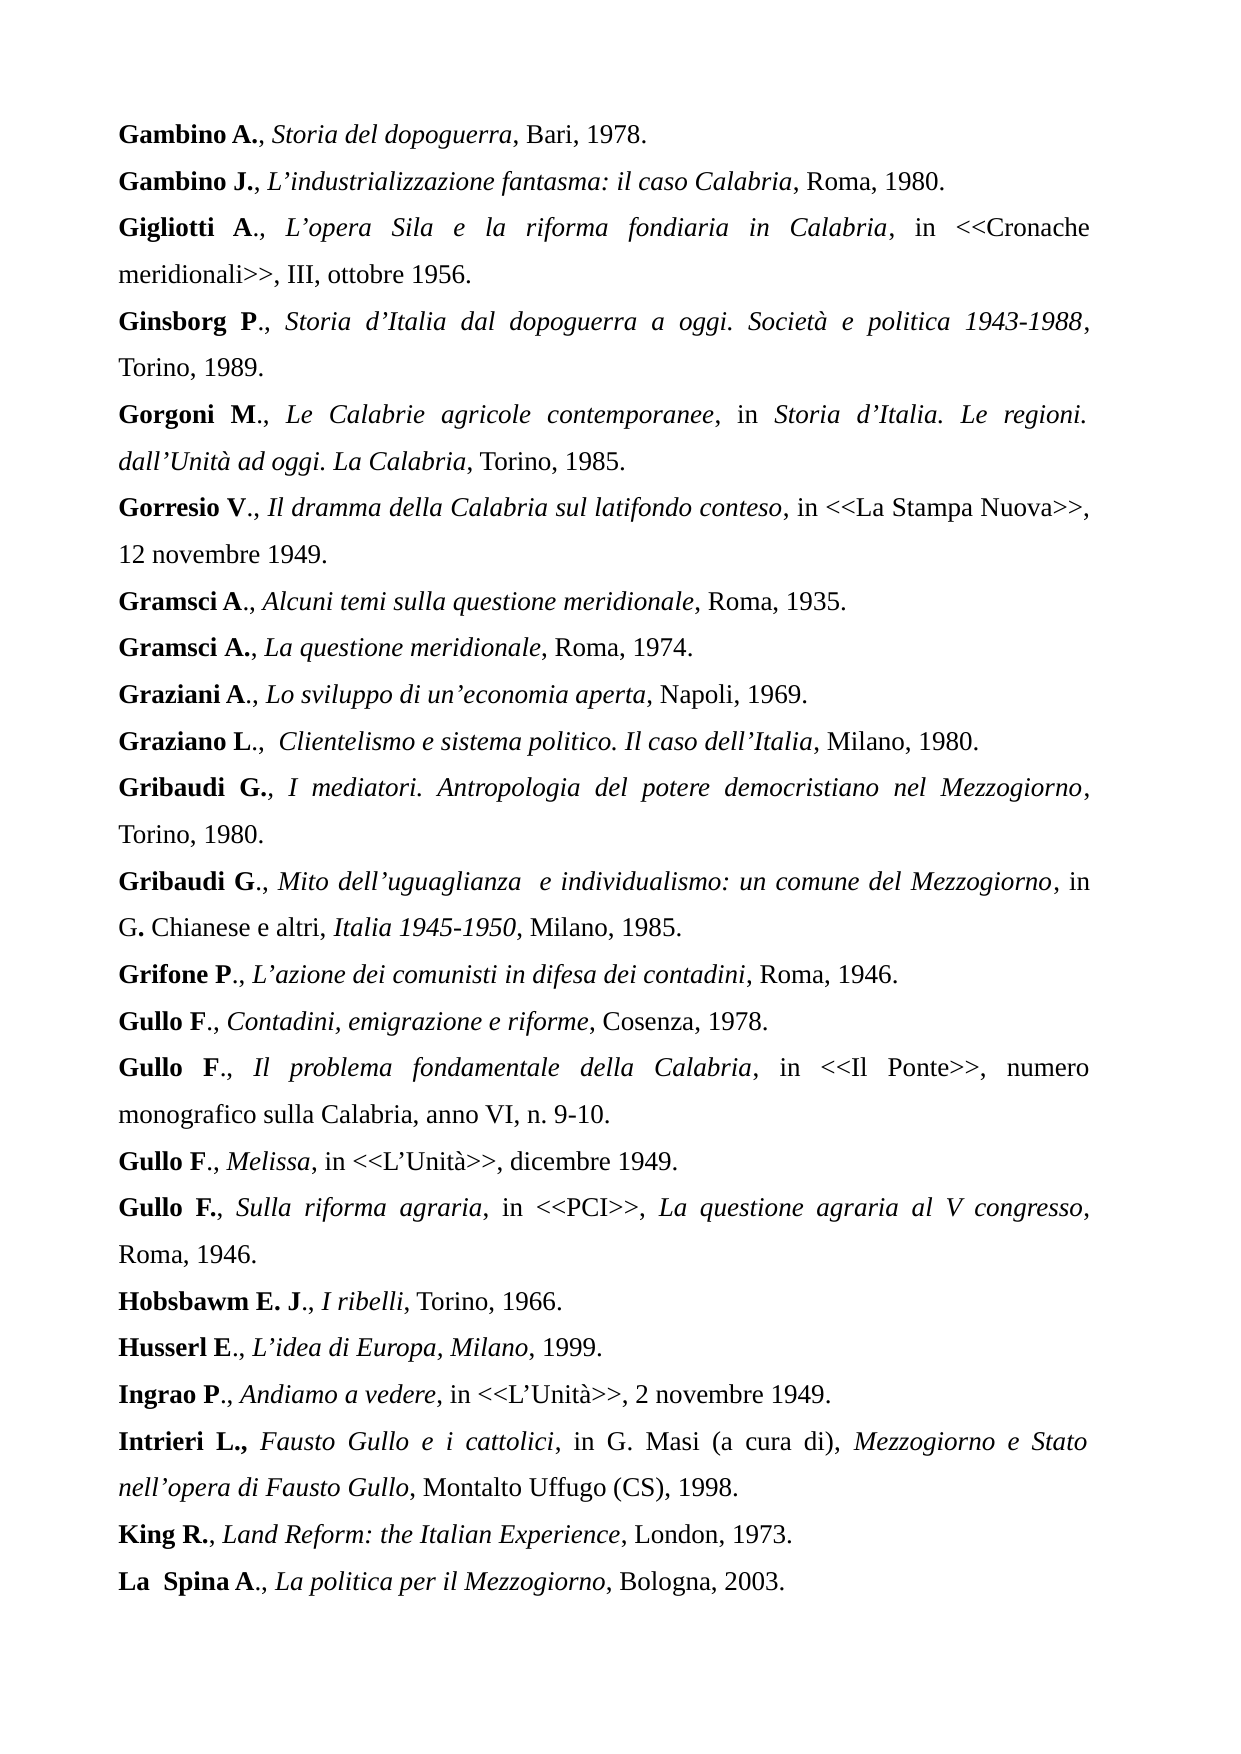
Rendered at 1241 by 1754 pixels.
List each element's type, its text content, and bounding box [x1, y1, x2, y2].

text Gullo F., Il problema fondamentale della Calabria, in <<Il Ponte>>, numero monografico sulla Calabria, anno VI, n. 9-10. [118, 1051, 1090, 1129]
text Gorgoni M., Le Calabrie agricole contemporanee, in Storia d’Italia. Le regioni. dall’Unità ad oggi. La Calabria, Torino, 1985. [118, 398, 1090, 476]
text Husserl E., L’idea di Europa, Milano, 1999. [118, 1331, 1090, 1363]
text Grifone P., L’azione dei comunisti in difesa dei contadini, Roma, 1946. [118, 958, 1090, 989]
text Gramsci A., Alcuni temi sulla questione meridionale, Roma, 1935. [118, 585, 1090, 616]
text Ingrao P., Andiamo a vedere, in <<L’Unità>>, 2 novembre 1949. [118, 1378, 1090, 1409]
text Gribaudi G., I mediatori. Antropologia del potere democristiano nel Mezzogiorno, Torino, 1980. [118, 771, 1090, 849]
text Gullo F., Sulla riforma agraria, in <<PCI>>, La questione agraria al V congresso, Roma, 1946. [118, 1191, 1090, 1269]
text Graziani A., Lo sviluppo di un’economia aperta, Napoli, 1969. [118, 678, 1090, 709]
text Gullo F., Contadini, emigrazione e riforme, Cosenza, 1978. [118, 1005, 1090, 1036]
text Hobsbawm E. J., I ribelli, Torino, 1966. [118, 1285, 1090, 1316]
text King R., Land Reform: the Italian Experience, London, 1973. [118, 1518, 1090, 1549]
text Gambino J., L’industrializzazione fantasma: il caso Calabria, Roma, 1980. [118, 165, 1090, 196]
text Gambino A., Storia del dopoguerra, Bari, 1978. [118, 118, 1090, 149]
text Intrieri L., Fausto Gullo e i cattolici, in G. Masi (a cura di), Mezzogiorno e Stato nell’opera di Fausto Gullo, Montalto Uffugo (CS), 1998. [118, 1425, 1090, 1503]
text Gramsci A., La questione meridionale, Roma, 1974. [118, 631, 1090, 663]
text La Spina A., La politica per il Mezzogiorno, Bologna, 2003. [118, 1565, 1090, 1596]
text Graziano L., Clientelismo e sistema politico. Il caso dell’Italia, Milano, 1980. [118, 725, 1090, 756]
text Gullo F., Melissa, in <<L’Unità>>, dicembre 1949. [118, 1145, 1090, 1176]
text Gorresio V., Il dramma della Calabria sul latifondo conteso, in <<La Stampa Nuova>>, 12 novembre 1949. [118, 491, 1090, 569]
text Gribaudi G., Mito dell’uguaglianza e individualismo: un comune del Mezzogiorno, in G. Chianese e altri, Italia 1945-1950, Milano, 1985. [118, 865, 1090, 943]
text Gigliotti A., L’opera Sila e la riforma fondiaria in Calabria, in <<Cronache meridionali>>, III, ottobre 1956. [118, 211, 1090, 289]
text Ginsborg P., Storia d’Italia dal dopoguerra a oggi. Società e politica 1943-1988, Torino, 1989. [118, 305, 1090, 383]
